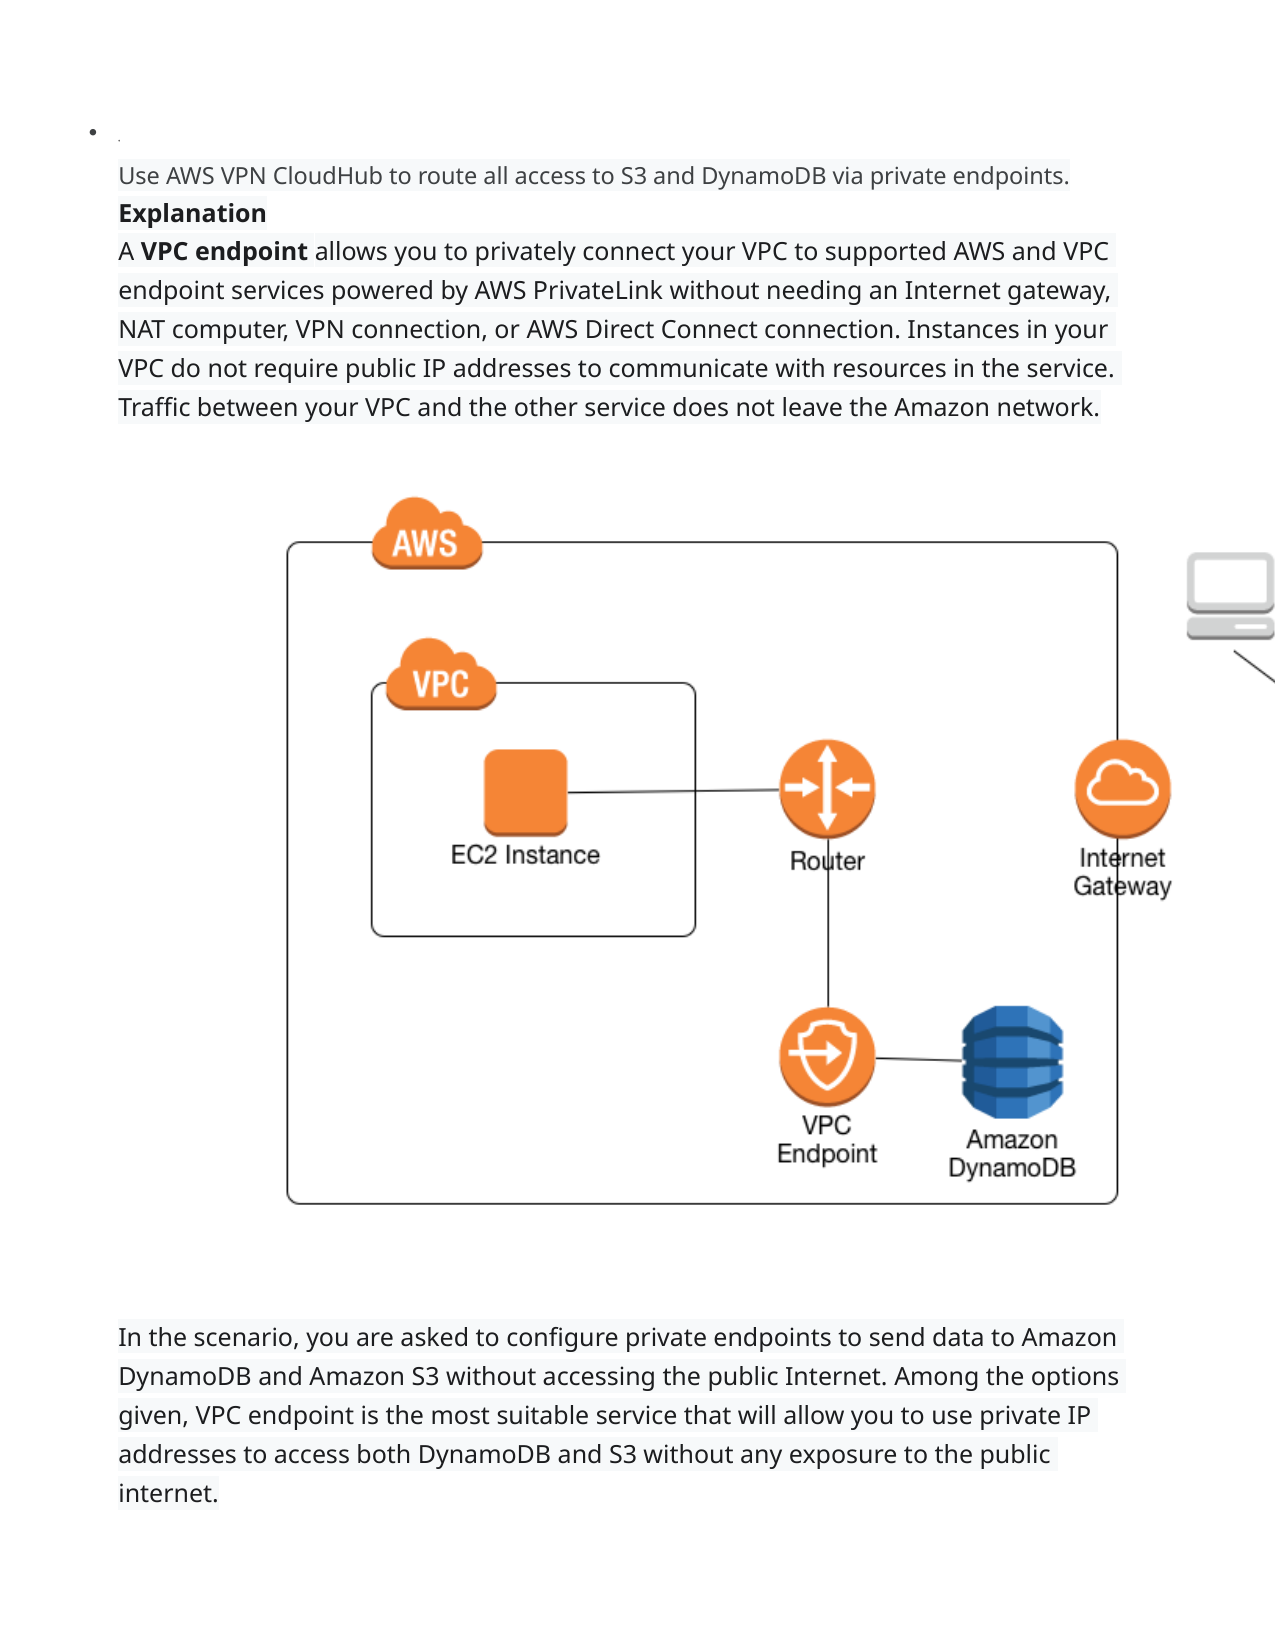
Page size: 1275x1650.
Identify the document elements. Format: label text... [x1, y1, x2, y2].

list Use AWS VPN CloudHub to route all access to S3 and DynamoDB via private endpoints. [118, 159, 1157, 191]
list ​ [118, 118, 1157, 147]
picture [118, 429, 1275, 1316]
text A VPC endpoint allows you to privately connect your VPC to supported AWS and VPC endpoint services powered by AWS PrivateLink without needing an Internet gateway, NAT computer, VPN connection, or AWS Direct Connect connection. Instances in your VPC do not require public IP addresses to communicate with resources in the service. Traffic between your VPC and the other service does not leave the Amazon network. [118, 233, 1157, 424]
subtitle Explanation [118, 196, 1157, 230]
text In the scenario, you are asked to configure private endpoints to send data to Amazon DynamoDB and Amazon S3 without accessing the public Internet. Among the options given, VPC endpoint is the most suitable service that will allow you to use private IP addresses to access both DynamoDB and S3 without any exposure to the public internet. [118, 1319, 1157, 1510]
